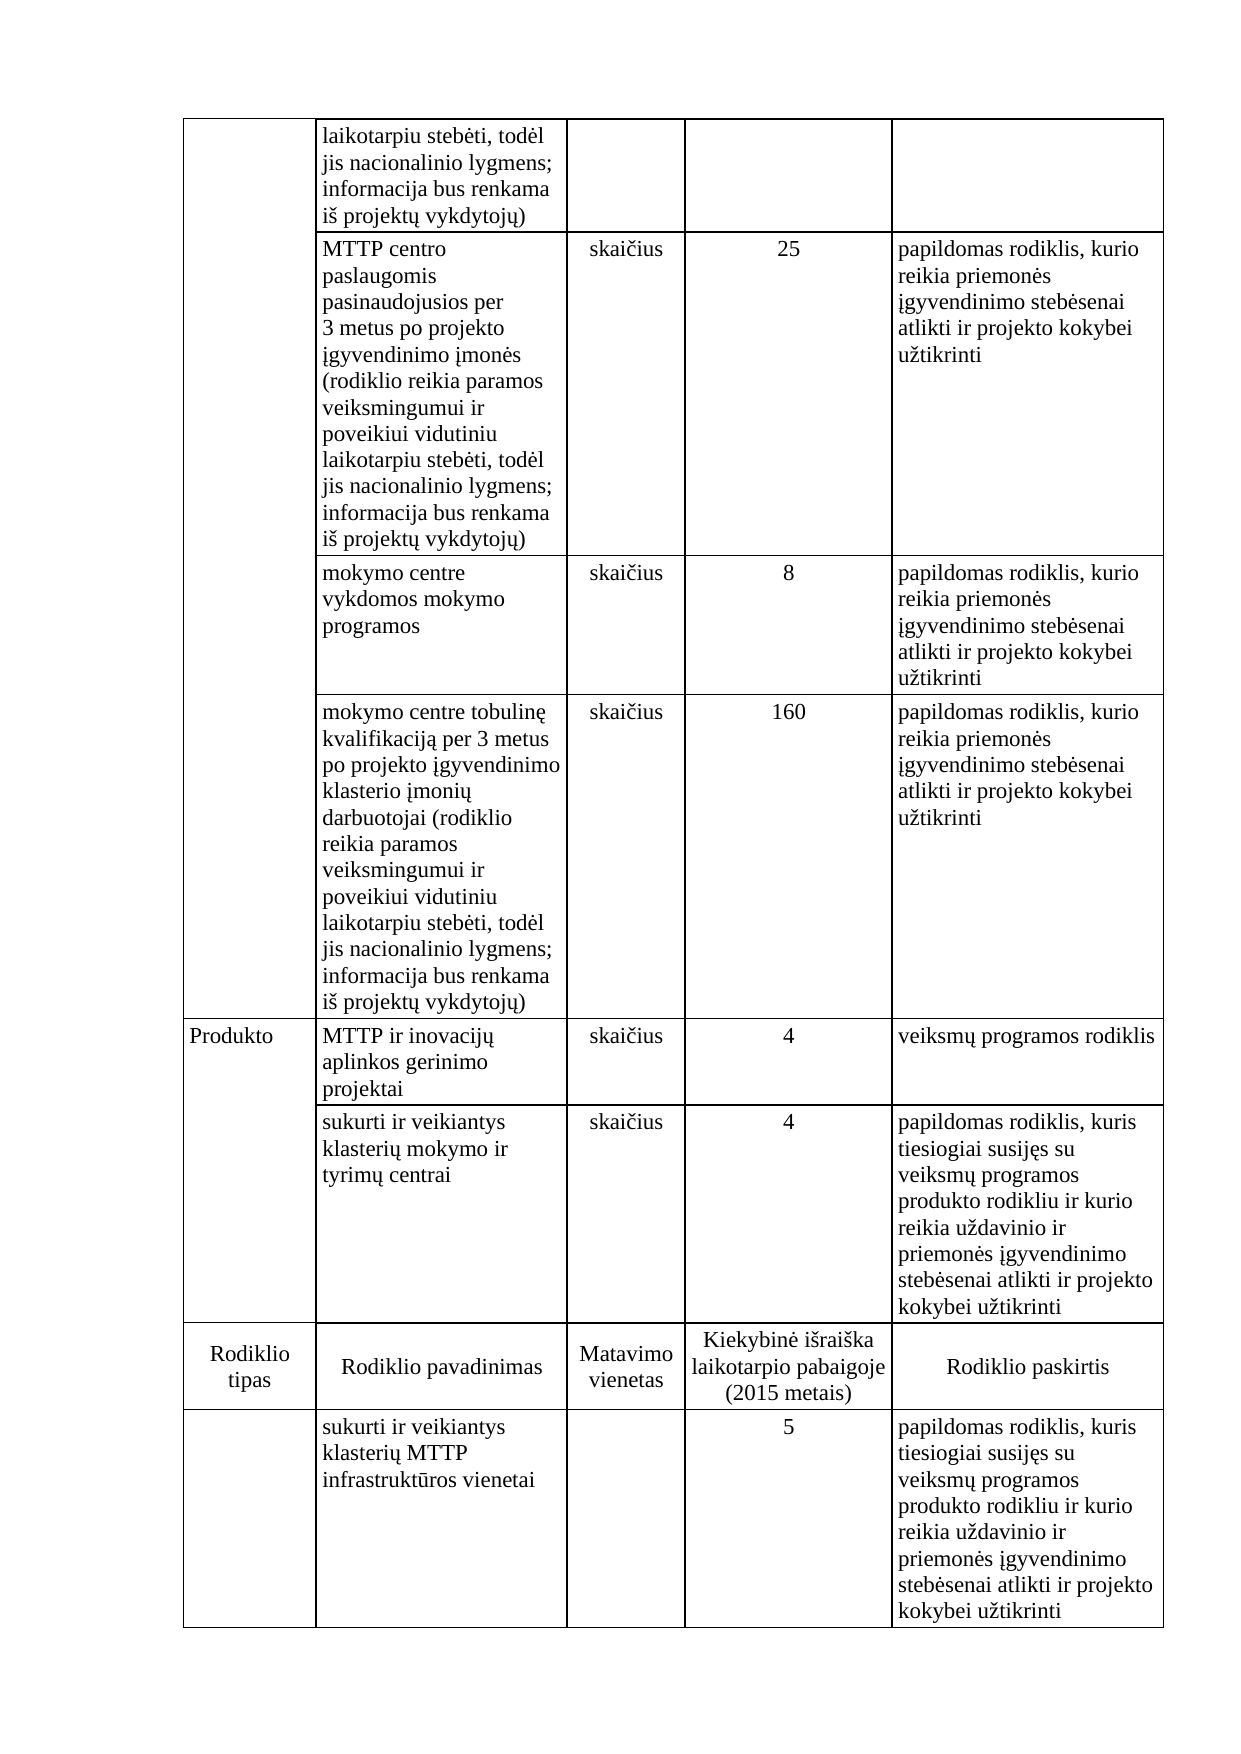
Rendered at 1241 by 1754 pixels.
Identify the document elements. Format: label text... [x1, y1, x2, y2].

table_cell papildomas rodiklis, kurio reikia priemonės įgyvendinimo stebėsenai atlikti ir projekto kokybei užtikrinti [893, 233, 1163, 554]
table_cell papildomas rodiklis, kuris tiesiogiai susijęs su veiksmų programos produkto rodikliu ir kurio reikia uždavinio ir priemonės įgyvendinimo stebėsenai atlikti ir projekto kokybei užtikrinti [893, 1106, 1163, 1322]
table_cell skaičius [568, 695, 684, 1017]
table_cell 8 [686, 556, 891, 694]
table_cell 5 [686, 1410, 891, 1627]
table_cell papildomas rodiklis, kuris tiesiogiai susijęs su veiksmų programos produkto rodikliu ir kurio reikia uždavinio ir priemonės įgyvendinimo stebėsenai atlikti ir projekto kokybei užtikrinti [893, 1410, 1163, 1627]
table_cell 4 [686, 1106, 891, 1322]
table_cell veiksmų programos rodiklis [893, 1019, 1163, 1104]
table_cell skaičius [568, 233, 684, 554]
table_cell laikotarpiu stebėti, todėl jis nacionalinio lygmens; informacija bus renkama iš projektų vykdytojų) [317, 120, 566, 231]
table_cell papildomas rodiklis, kurio reikia priemonės įgyvendinimo stebėsenai atlikti ir projekto kokybei užtikrinti [893, 556, 1163, 694]
table_cell [184, 1104, 315, 1322]
table_cell MTTP ir inovacijų aplinkos gerinimo projektai [317, 1019, 566, 1104]
table_cell [184, 555, 315, 694]
table_cell skaičius [568, 556, 684, 694]
table_cell mokymo centre tobulinę kvalifikaciją per 3 metus po projekto įgyvendinimo klasterio įmonių darbuotojai (rodiklio reikia paramos veiksmingumui ir poveikiui vidutiniu laikotarpiu stebėti, todėl jis nacionalinio lygmens; informacija bus renkama iš projektų vykdytojų) [317, 695, 566, 1017]
table_cell [184, 119, 315, 554]
table_cell [686, 120, 891, 231]
table_cell Matavimo vienetas [568, 1324, 684, 1408]
table_cell sukurti ir veikiantys klasterių mokymo ir tyrimų centrai [317, 1106, 566, 1322]
table_cell mokymo centre vykdomos mokymo programos [317, 556, 566, 694]
table_cell Produkto [184, 1019, 315, 1104]
table_cell [568, 120, 684, 231]
table_cell skaičius [568, 1019, 684, 1104]
table_cell Kiekybinė išraiška laikotarpio pabaigoje (2015 metais) [686, 1324, 891, 1408]
table_cell [184, 1410, 315, 1627]
table_cell sukurti ir veikiantys klasterių MTTP infrastruktūros vienetai [317, 1410, 566, 1627]
table_cell [184, 694, 315, 1017]
table_cell Rodiklio pavadinimas [317, 1324, 566, 1408]
table_cell 160 [686, 695, 891, 1017]
table_cell skaičius [568, 1106, 684, 1322]
table_cell [893, 120, 1163, 231]
table_cell 4 [686, 1019, 891, 1104]
table_cell Rodiklio tipas [184, 1323, 315, 1408]
table_cell papildomas rodiklis, kurio reikia priemonės įgyvendinimo stebėsenai atlikti ir projekto kokybei užtikrinti [893, 695, 1163, 1017]
table_cell MTTP centro paslaugomis pasinaudojusios per 3 metus po projekto įgyvendinimo įmonės (rodiklio reikia paramos veiksmingumui ir poveikiui vidutiniu laikotarpiu stebėti, todėl jis nacionalinio lygmens; informacija bus renkama iš projektų vykdytojų) [317, 233, 566, 554]
table_cell Rodiklio paskirtis [893, 1324, 1163, 1408]
table_cell 25 [686, 233, 891, 554]
table_cell [568, 1410, 684, 1627]
